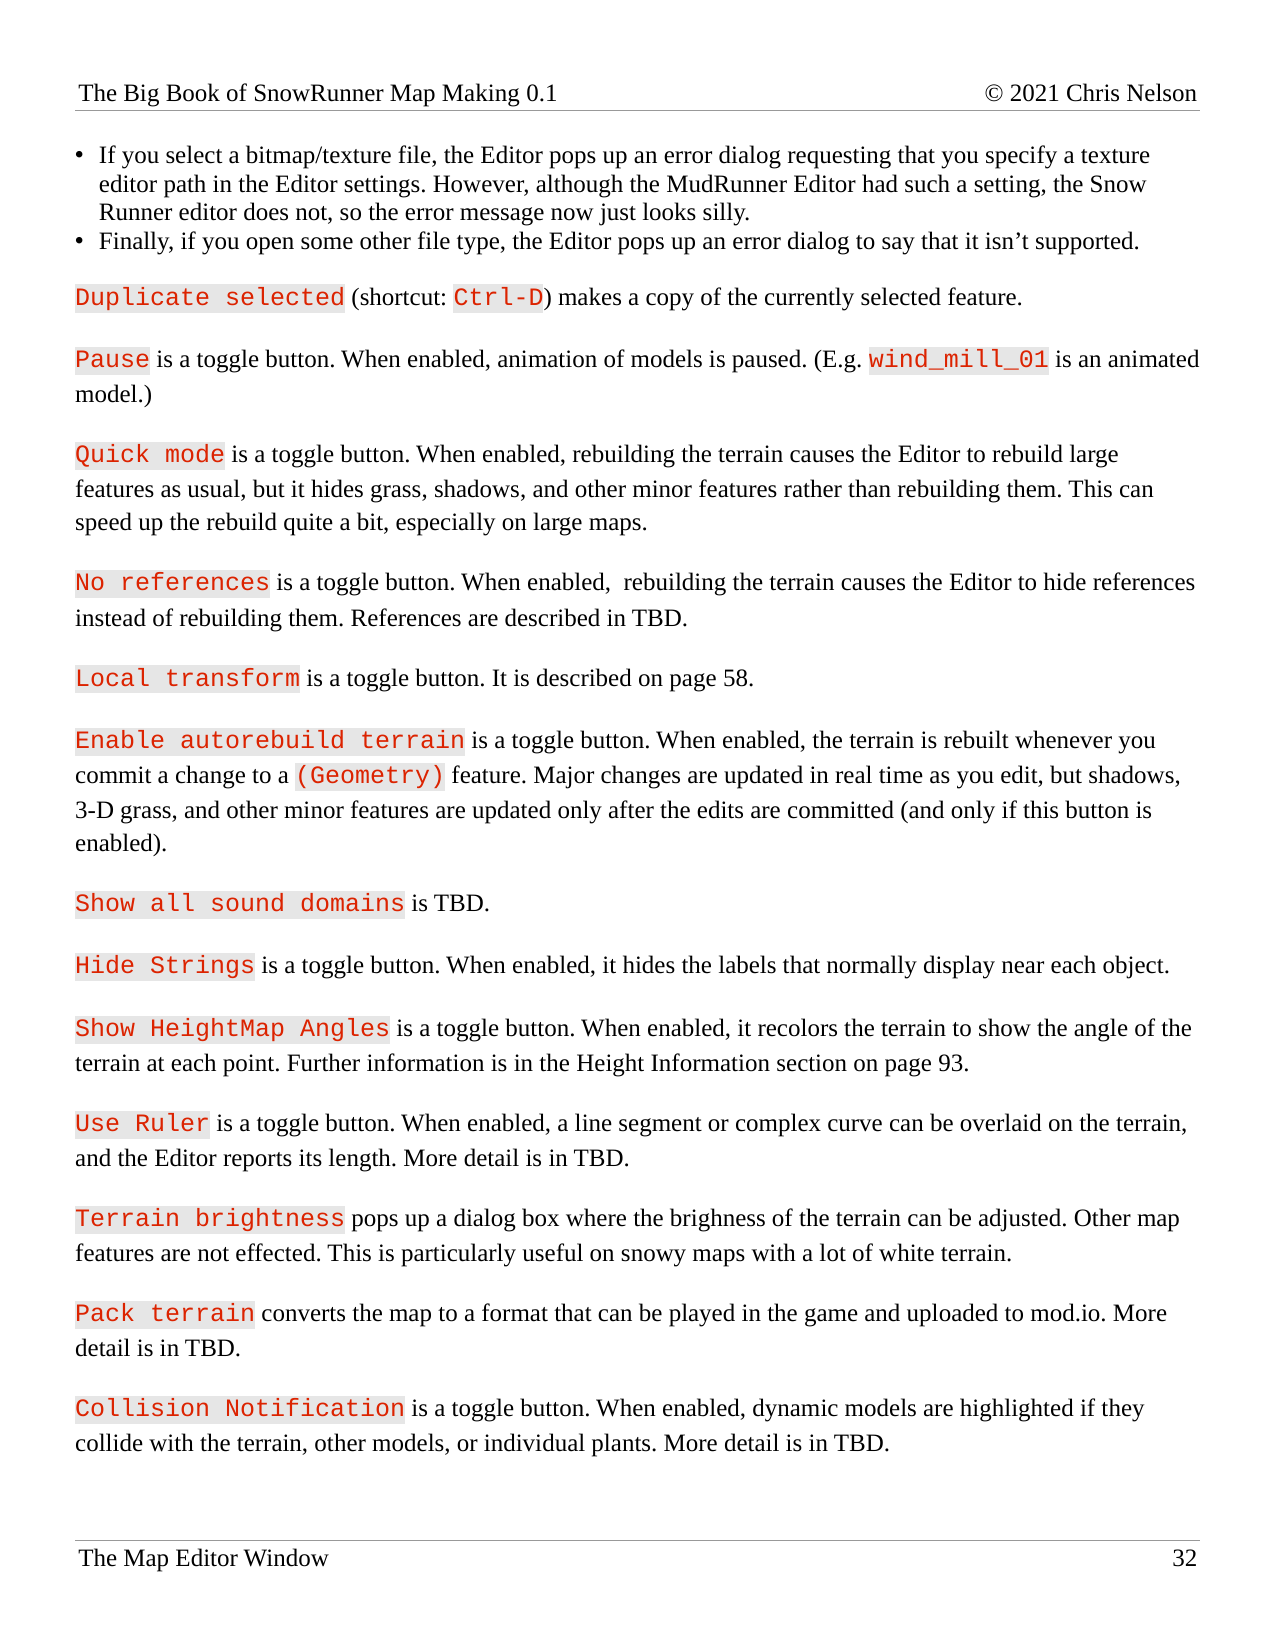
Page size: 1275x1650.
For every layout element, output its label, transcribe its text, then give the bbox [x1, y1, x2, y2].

list If you select a bitmap/texture file, the Editor pops up an error dialog requesting that you specify a texture editor path in the Editor settings. However, although the MudRunner Editor had such a setting, the Snow Runner editor does not, so the error message now just looks silly. [75, 140, 1200, 226]
text Hide Strings is a toggle button. When enabled, it hides the labels that normally display near each object. [75, 951, 1200, 981]
text Quick mode is a toggle button. When enabled, rebuilding the terrain causes the Editor to rebuild large features as usual, but it hides grass, shadows, and other minor features rather than rebuilding them. This can speed up the rebuild quite a bit, especially on large maps. [75, 439, 1200, 536]
text Show HeightMap Angles is a toggle button. When enabled, it recolors the terrain to show the angle of the terrain at each point. Further information is in the Height Information section on page 93. [75, 1013, 1200, 1077]
text Terrain brightness pops up a dialog box where the brighness of the terrain can be adjusted. Other map features are not effected. This is particularly useful on snowy maps with a lot of white terrain. [75, 1203, 1200, 1267]
text Duplicate selected (shortcut: Ctrl-D) makes a copy of the currently selected feature. [75, 282, 1200, 313]
text Use Ruler is a toggle button. When enabled, a line segment or complex curve can be overlaid on the terrain, and the Editor reports its length. More detail is in TBD. [75, 1108, 1200, 1172]
text No references is a toggle button. When enabled, rebuilding the terrain causes the Editor to hide references instead of rebuilding them. References are described in TBD. [75, 567, 1200, 631]
text Pack terrain converts the map to a format that can be played in the game and uploaded to mod.io. More detail is in TBD. [75, 1298, 1200, 1362]
list Finally, if you open some other file type, the Editor pops up an error dialog to say that it isn’t supported. [75, 226, 1200, 255]
text Local transform is a toggle button. It is described on page 58. [75, 663, 1200, 693]
text Enable autorebuild terrain is a toggle button. When enabled, the terrain is rebuilt whenever you commit a change to a (Geometry) feature. Major changes are updated in real time as you edit, but shadows, 3‑D grass, and other minor features are updated only after the edits are committed (and only if this button is enabled). [75, 725, 1200, 857]
text Collision Notification is a toggle button. When enabled, dynamic models are highlighted if they collide with the terrain, other models, or individual plants. More detail is in TBD. [75, 1393, 1200, 1457]
text Pause is a toggle button. When enabled, animation of models is paused. (E.g. wind_mill_01 is an animated model.) [75, 344, 1200, 408]
text Show all sound domains is TBD. [75, 888, 1200, 919]
